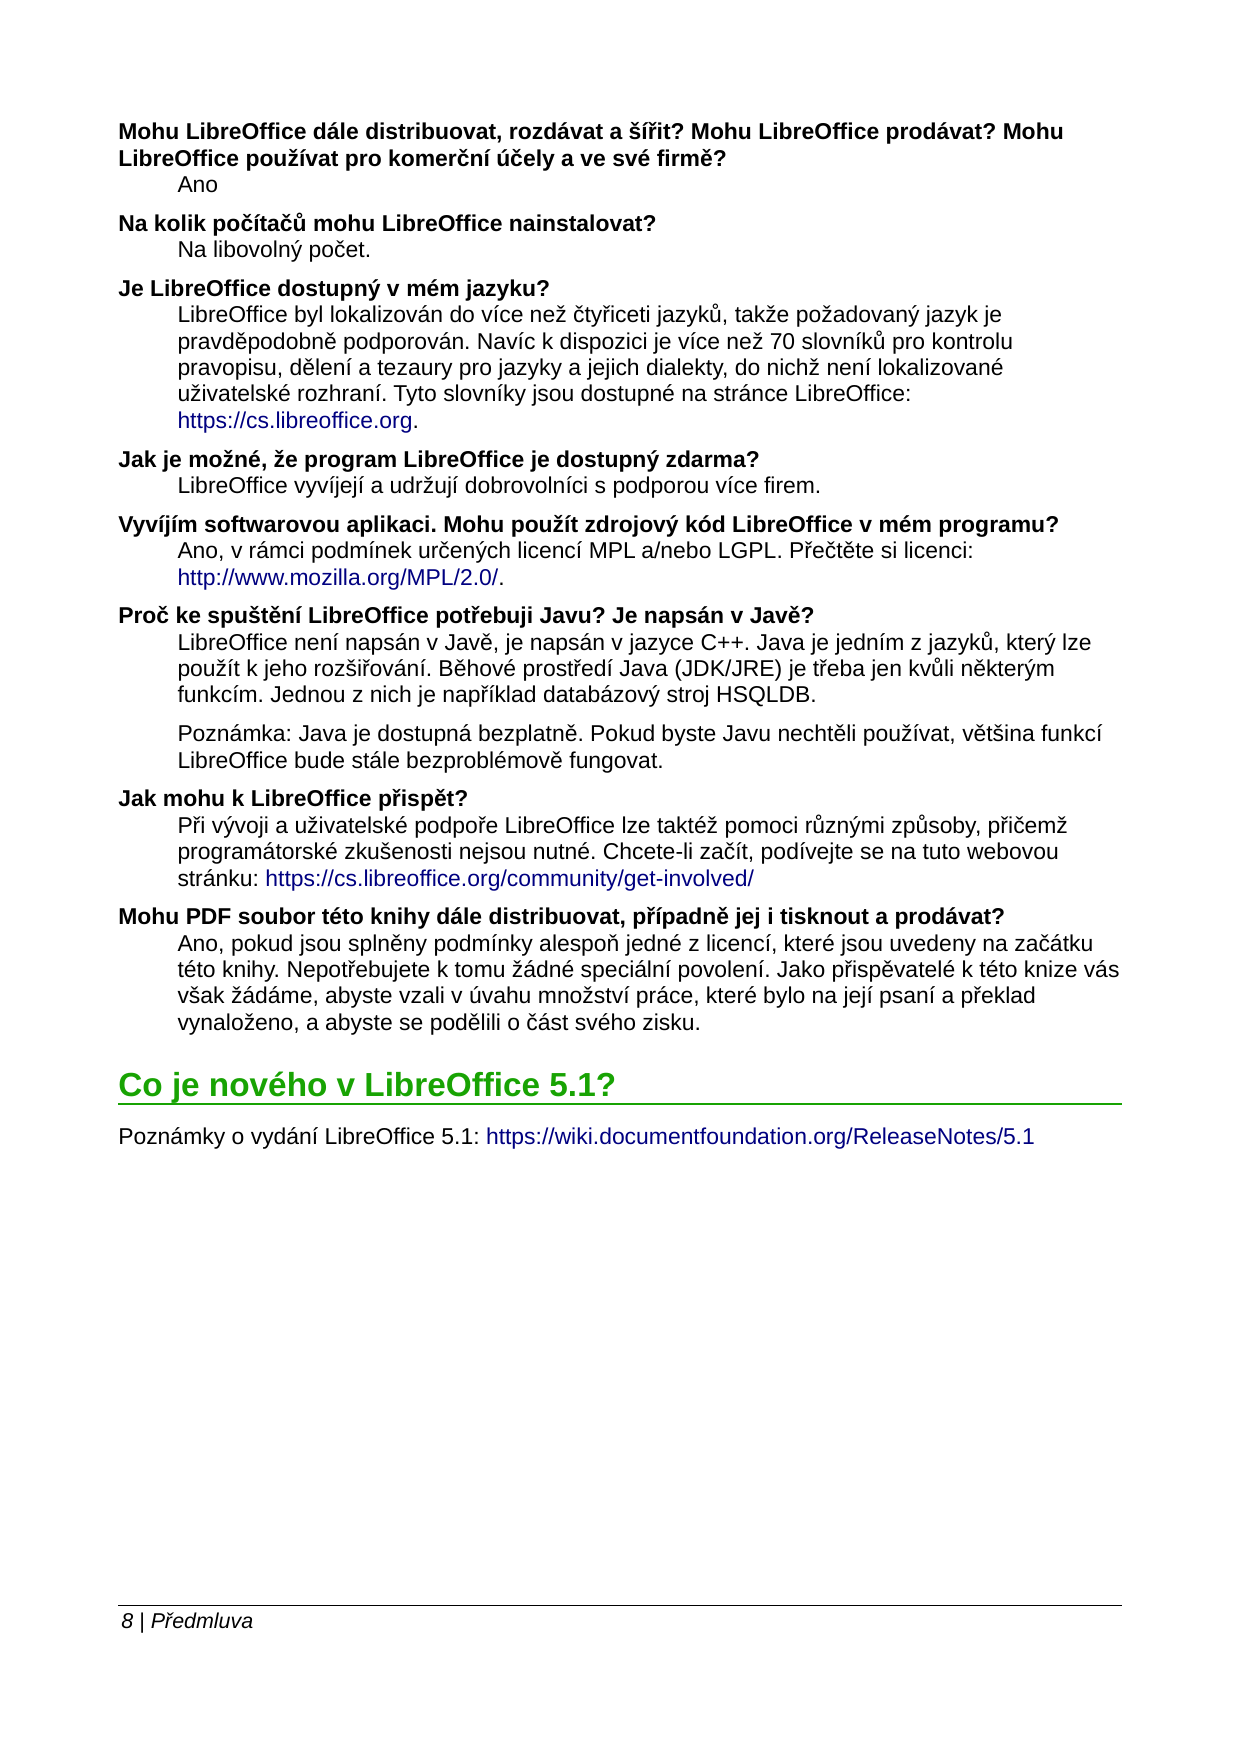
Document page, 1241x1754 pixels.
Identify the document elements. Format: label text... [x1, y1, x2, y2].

text Ano [177, 171, 1122, 197]
text Je LibreOffice dostupný v mém jazyku? [118, 275, 1122, 301]
text Poznámka: Java je dostupná bezplatně. Pokud byste Javu nechtěli používat, většina funkcí LibreOffice bude stále bezproblémově fungovat. [177, 720, 1122, 773]
text Jak mohu k LibreOffice přispět? [118, 785, 1122, 812]
text LibreOffice vyvíjejí a udržují dobrovolníci s podporou více firem. [177, 472, 1122, 498]
text Jak je možné, že program LibreOffice je dostupný zdarma? [118, 446, 1122, 472]
text Při vývoji a uživatelské podpoře LibreOffice lze taktéž pomoci různými způsoby, přičemž programátorské zkušenosti nejsou nutné. Chcete-li začít, podívejte se na tuto webovou stránku: https://cs.libreoffice.org/community/get-involved/ [177, 812, 1122, 891]
text Na libovolný počet. [177, 236, 1122, 262]
text Mohu LibreOffice dále distribuovat, rozdávat a šířit? Mohu LibreOffice prodávat? Mohu LibreOffice používat pro komerční účely a ve své firmě? [118, 118, 1122, 171]
text Vyvíjím softwarovou aplikaci. Mohu použít zdrojový kód LibreOffice v mém programu? [118, 511, 1122, 537]
text LibreOffice není napsán v Javě, je napsán v jazyce C++. Java je jedním z jazyků, který lze použít k jeho rozšiřování. Běhové prostředí Java (JDK/JRE) je třeba jen kvůli některým funkcím. Jednou z nich je například databázový stroj HSQLDB. [177, 629, 1122, 708]
text Ano, pokud jsou splněny podmínky alespoň jedné z licencí, které jsou uvedeny na začátku této knihy. Nepotřebujete k tomu žádné speciální povolení. Jako přispěvatelé k této knize vás však žádáme, abyste vzali v úvahu množství práce, které bylo na její psaní a překlad vynaloženo, a abyste se podělili o část svého zisku. [177, 930, 1122, 1035]
text Ano, v rámci podmínek určených licencí MPL a/nebo LGPL. Přečtěte si licenci: http://www.mozilla.org/MPL/2.0/. [177, 537, 1122, 590]
subtitle Co je nového v LibreOffice 5.1? [118, 1064, 1122, 1103]
text LibreOffice byl lokalizován do více než čtyřiceti jazyků, takže požadovaný jazyk je pravděpodobně podporován. Navíc k dispozici je více než 70 slovníků pro kontrolu pravopisu, dělení a tezaury pro jazyky a jejich dialekty, do nichž není lokalizované uživatelské rozhraní. Tyto slovníky jsou dostupné na stránce LibreOffice: https://cs.libreoffice.org. [177, 301, 1122, 433]
text Mohu PDF soubor této knihy dále distribuovat, případně jej i tisknout a prodávat? [118, 903, 1122, 930]
text Proč ke spuštění LibreOffice potřebuji Javu? Je napsán v Javě? [118, 602, 1122, 629]
text Na kolik počítačů mohu LibreOffice nainstalovat? [118, 210, 1122, 236]
text Poznámky o vydání LibreOffice 5.1: https://wiki.documentfoundation.org/ReleaseNotes/5.1 [118, 1123, 1122, 1149]
